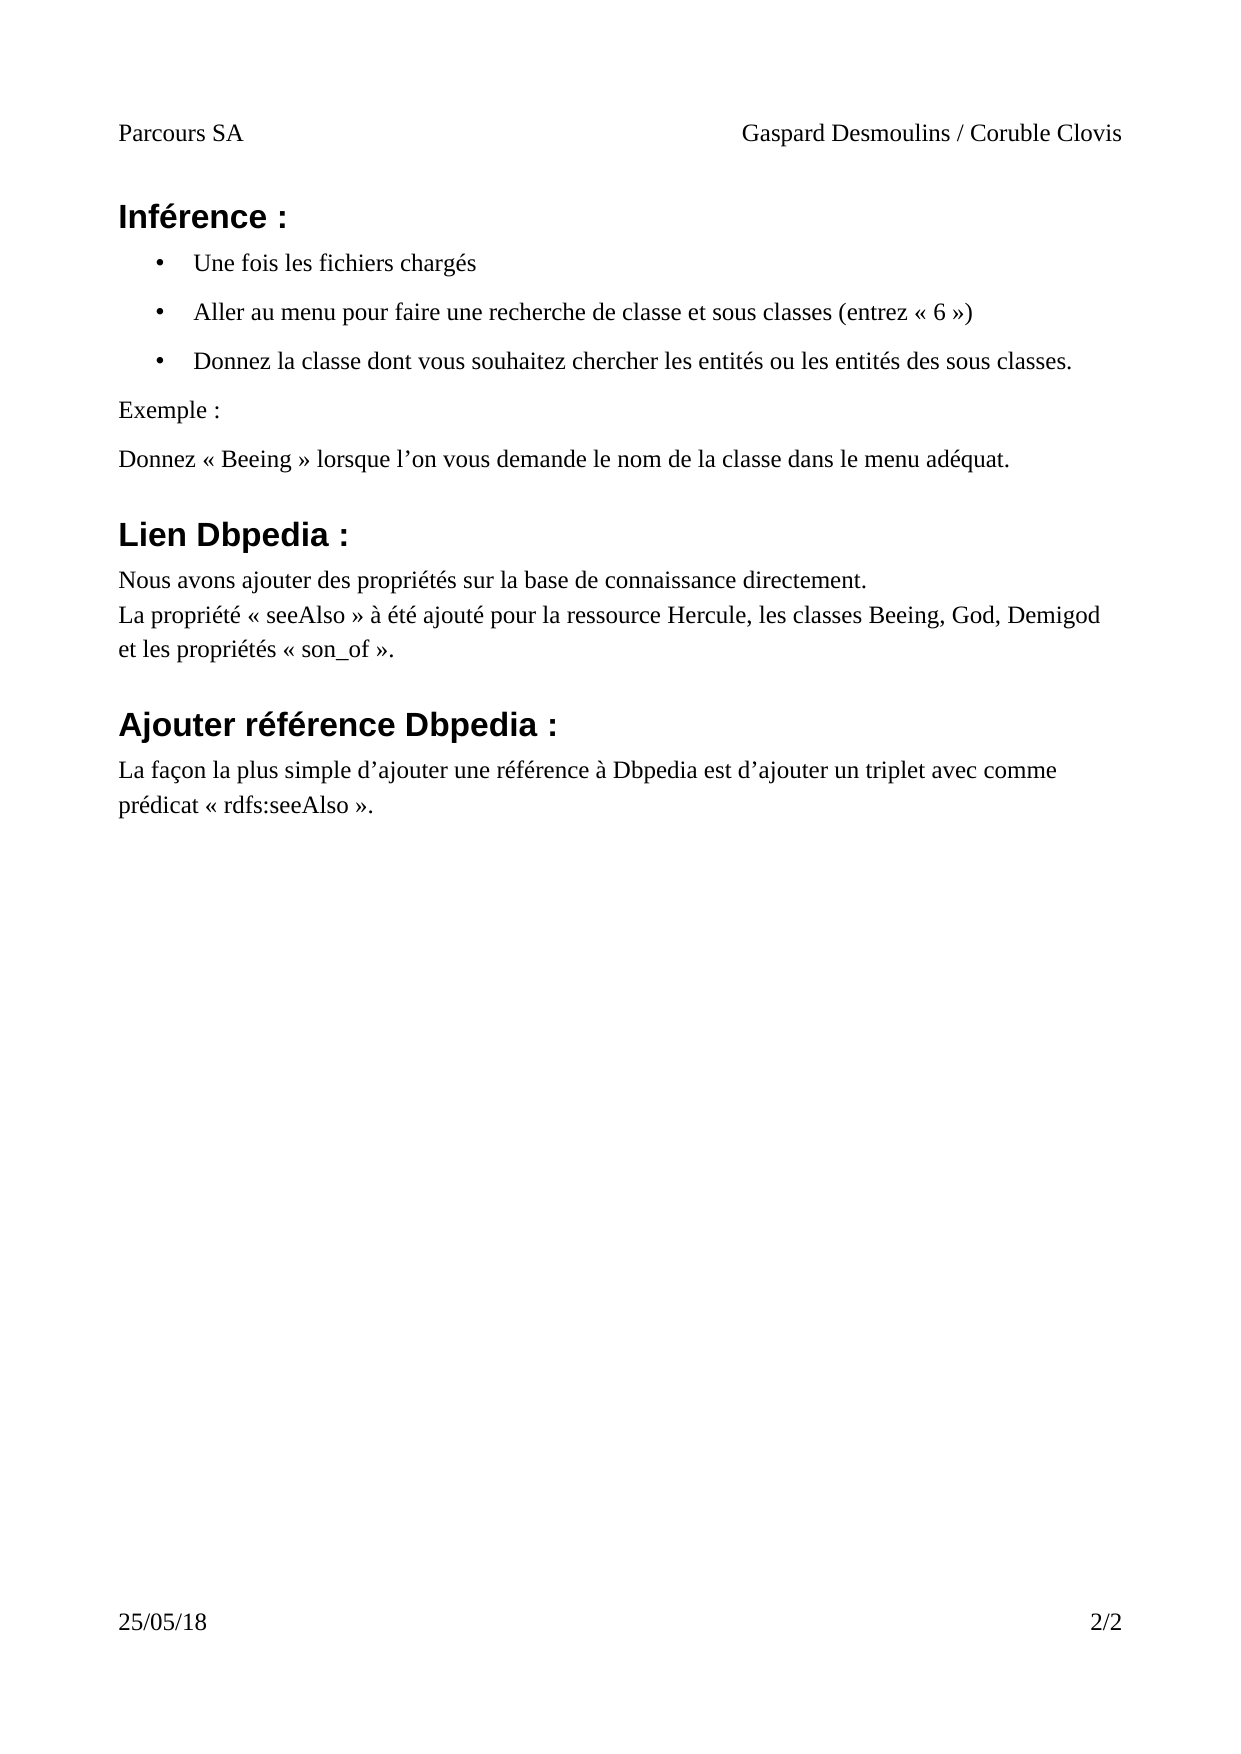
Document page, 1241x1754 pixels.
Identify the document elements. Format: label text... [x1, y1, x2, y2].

list Une fois les fichiers chargés [156, 248, 1122, 277]
text Donnez « Beeing » lorsque l’on vous demande le nom de la classe dans le menu adéquat. [118, 444, 1122, 473]
subtitle Ajouter référence Dbpedia : [118, 704, 1122, 743]
subtitle Lien Dbpedia : [118, 514, 1122, 553]
subtitle Inférence : [118, 197, 1122, 236]
list Donnez la classe dont vous souhaitez chercher les entités ou les entités des sous classes. [156, 346, 1122, 375]
list Aller au menu pour faire une recherche de classe et sous classes (entrez « 6 ») [156, 297, 1122, 326]
text Exemple : [118, 396, 1122, 424]
text Nous avons ajouter des propriétés sur la base de connaissance directement. La propriété « seeAlso » à été ajouté pour la ressource Hercule, les classes Beeing, God, Demigod et les propriétés « son_of ». [118, 566, 1122, 663]
text La façon la plus simple d’ajouter une référence à Dbpedia est d’ajouter un triplet avec comme prédicat « rdfs:seeAlso ». [118, 756, 1122, 819]
